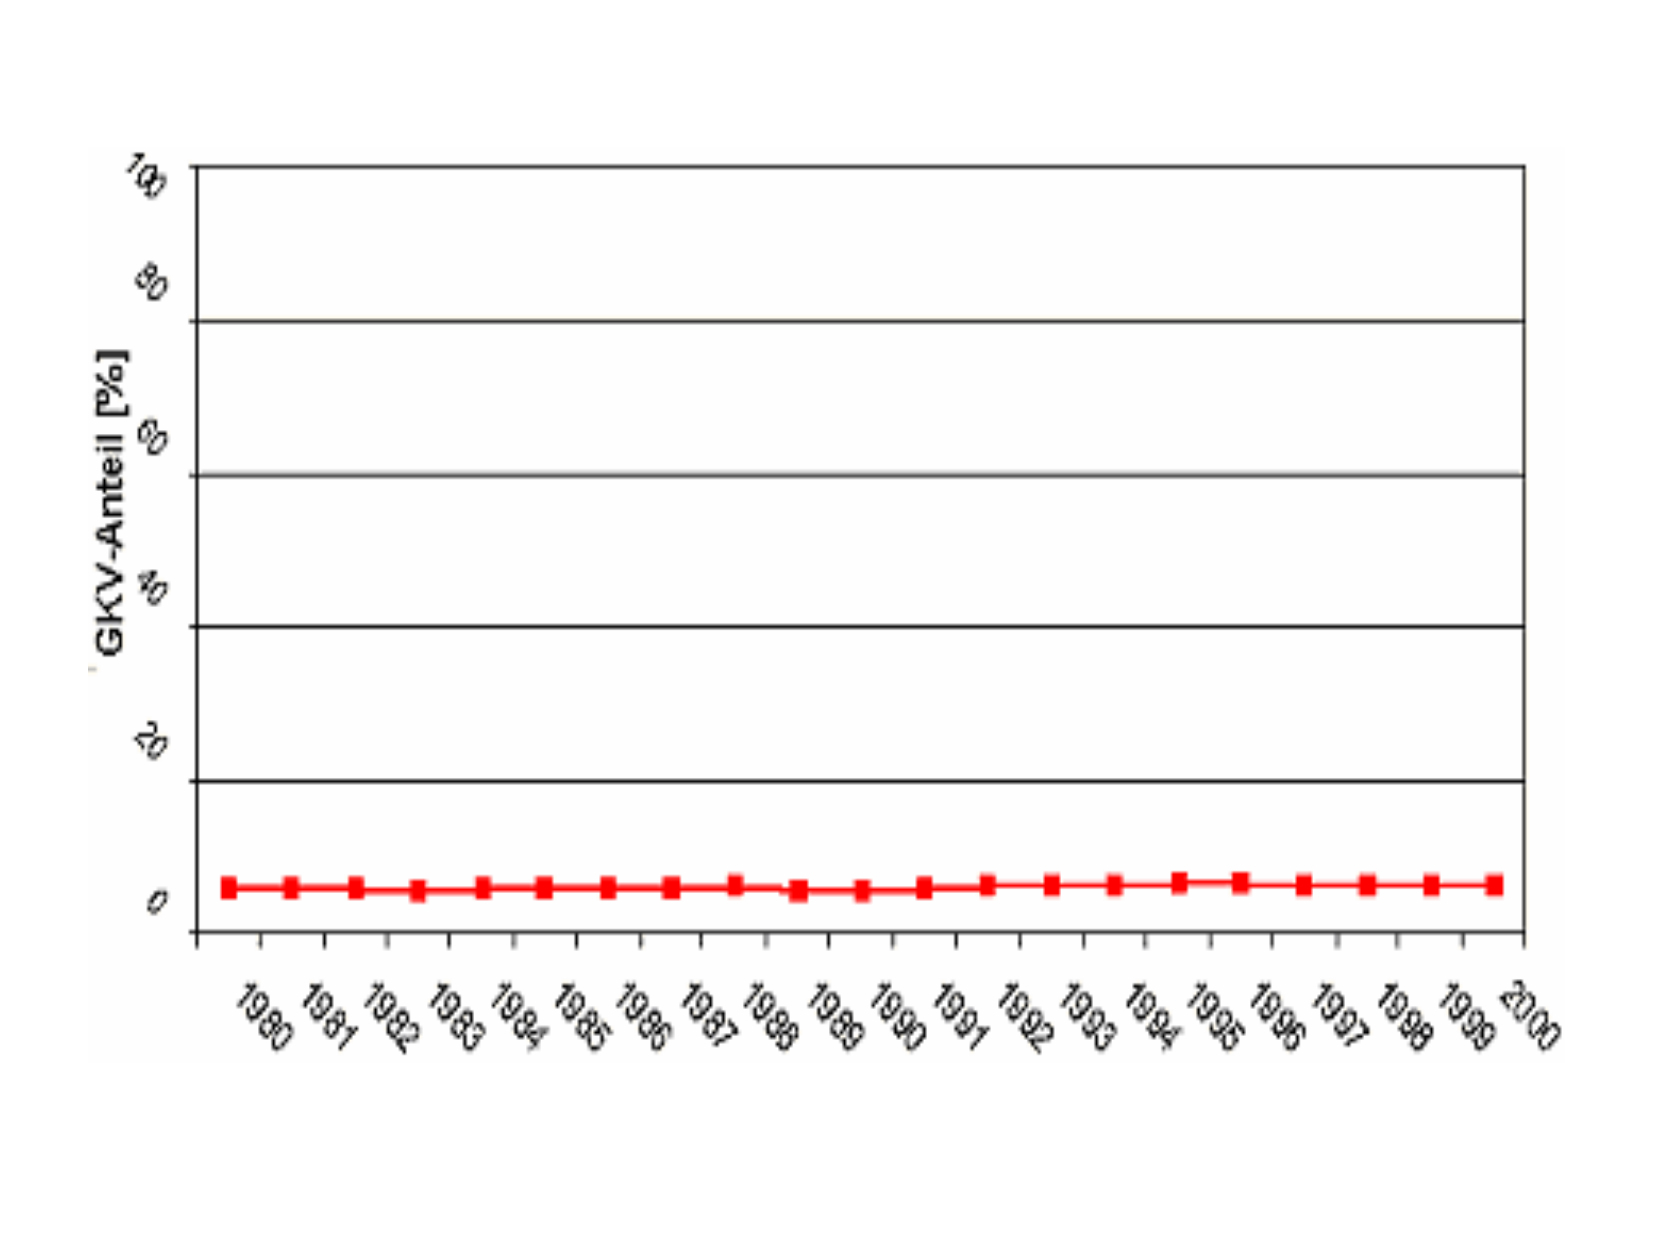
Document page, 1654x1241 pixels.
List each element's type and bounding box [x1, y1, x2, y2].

picture [88, 147, 1565, 1063]
